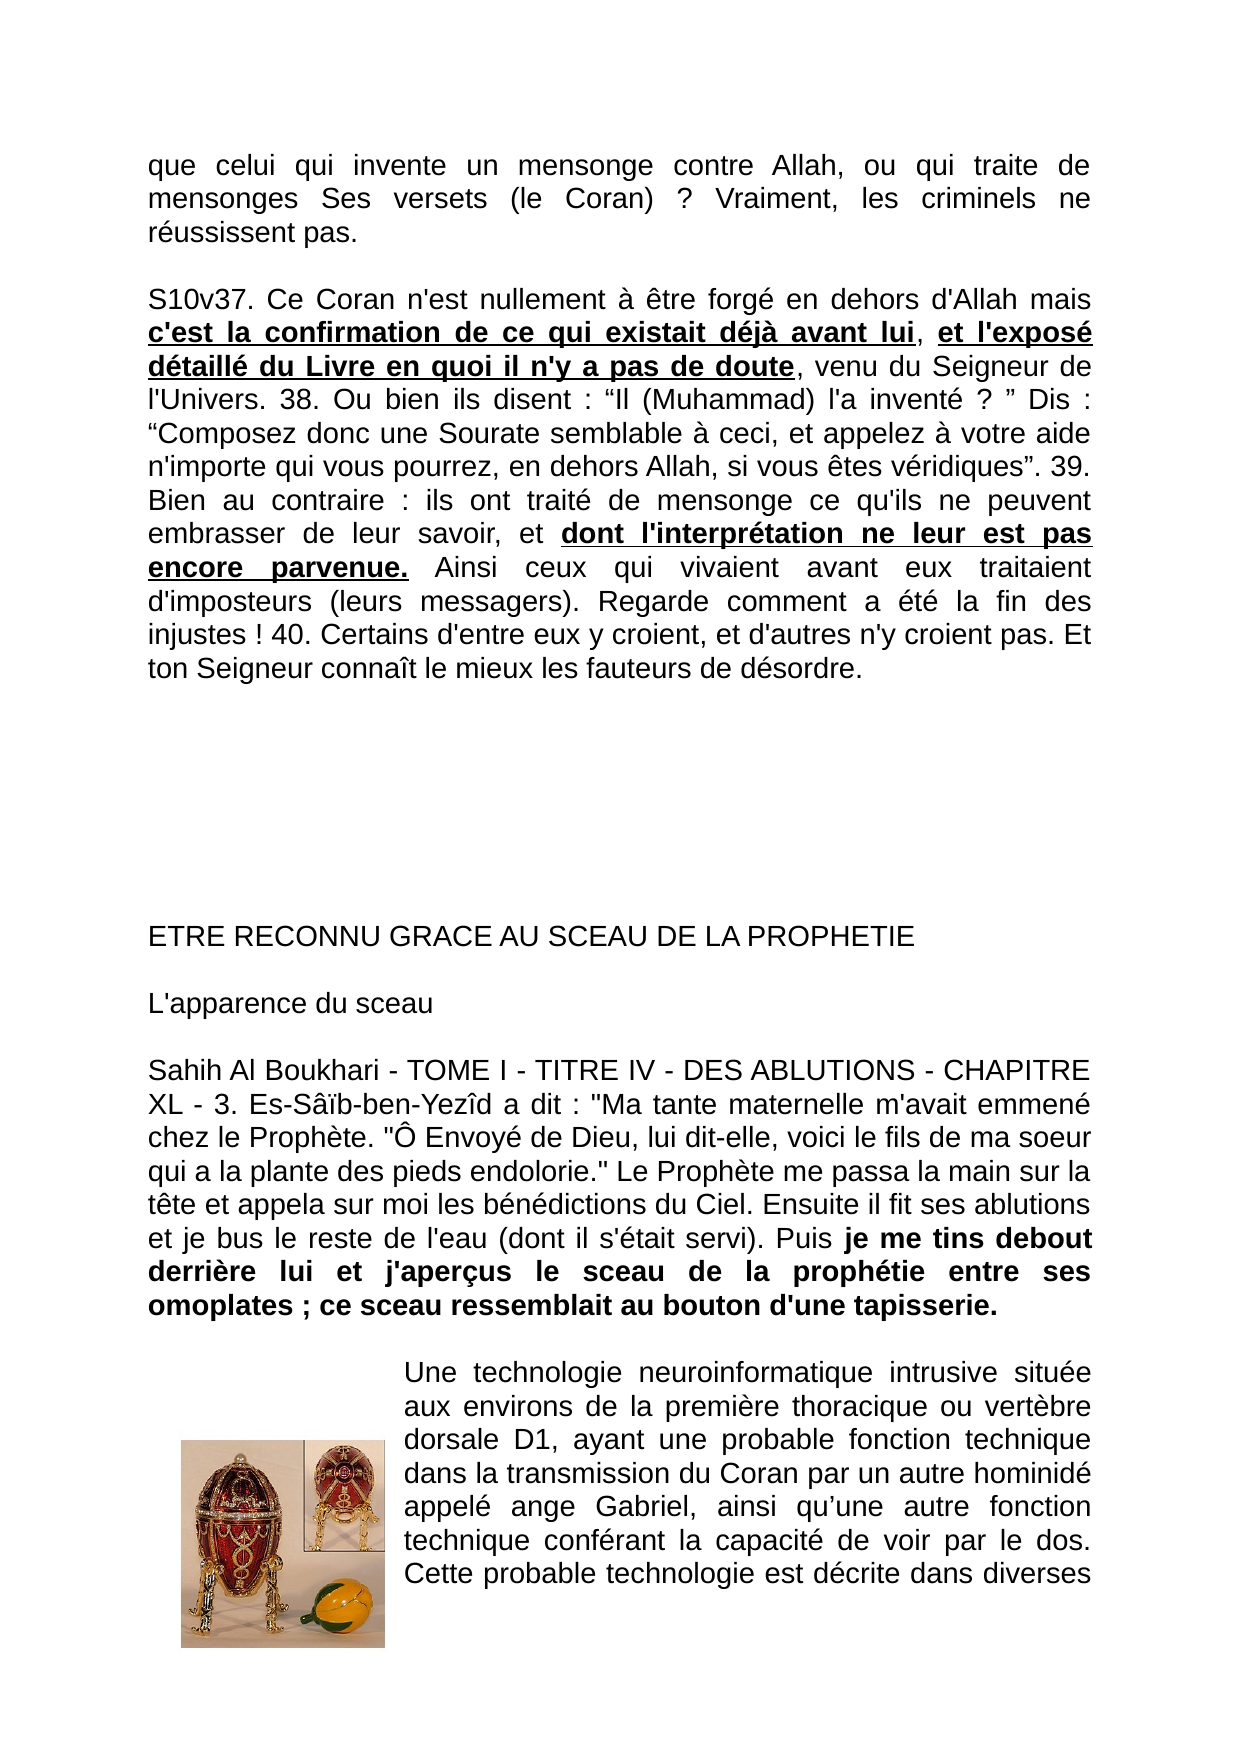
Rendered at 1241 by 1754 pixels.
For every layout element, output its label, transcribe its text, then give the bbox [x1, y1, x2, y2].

picture [177, 1342, 388, 1745]
text que celui qui invente un mensonge contre Allah, ou qui traite de mensonges Ses versets (le Coran) ? Vraiment, les criminels ne réussissent pas. [148, 148, 1093, 248]
text L'apparence du sceau [148, 986, 1093, 1020]
text Sahih Al Boukhari - TOME I - TITRE IV - DES ABLUTIONS - CHAPITRE XL - 3. Es-Sâïb-ben-Yezîd a dit : "Ma tante maternelle m'avait emmené chez le Prophète. "Ô Envoyé de Dieu, lui dit-elle, voici le fils de ma soeur qui a la plante des pieds endolorie." Le Prophète me passa la main sur la tête et appela sur moi les bénédictions du Ciel. Ensuite il fit ses ablutions et je bus le reste de l'eau (dont il s'était servi). Puis je me tins debout derrière lui et j'aperçus le sceau de la prophétie entre ses omoplates ; ce sceau ressemblait au bouton d'une tapisserie. [148, 1053, 1093, 1322]
text S10v37. Ce Coran n'est nullement à être forgé en dehors d'Allah mais c'est la confirmation de ce qui existait déjà avant lui, et l'exposé détaillé du Livre en quoi il n'y a pas de doute, venu du Seigneur de l'Univers. 38. Ou bien ils disent : “Il (Muhammad) l'a inventé ? ” Dis : “Composez donc une Sourate semblable à ceci, et appelez à votre aide n'importe qui vous pourrez, en dehors Allah, si vous êtes véridiques”. 39. Bien au contraire : ils ont traité de mensonge ce qu'ils ne peuvent embrasser de leur savoir, et dont l'interprétation ne leur est pas encore parvenue. Ainsi ceux qui vivaient avant eux traitaient d'imposteurs (leurs messagers). Regarde comment a été la fin des injustes ! 40. Certains d'entre eux y croient, et d'autres n'y croient pas. Et ton Seigneur connaît le mieux les fauteurs de désordre. [148, 282, 1093, 684]
text Une technologie neuroinformatique intrusive située aux environs de la première thoracique ou vertèbre dorsale D1, ayant une probable fonction technique dans la transmission du Coran par un autre hominidé appelé ange Gabriel, ainsi qu’une autre fonction technique conférant la capacité de voir par le dos. Cette probable technologie est décrite dans diverses [148, 1333, 1093, 1754]
text ETRE RECONNU GRACE AU SCEAU DE LA PROPHETIE [148, 919, 1093, 953]
